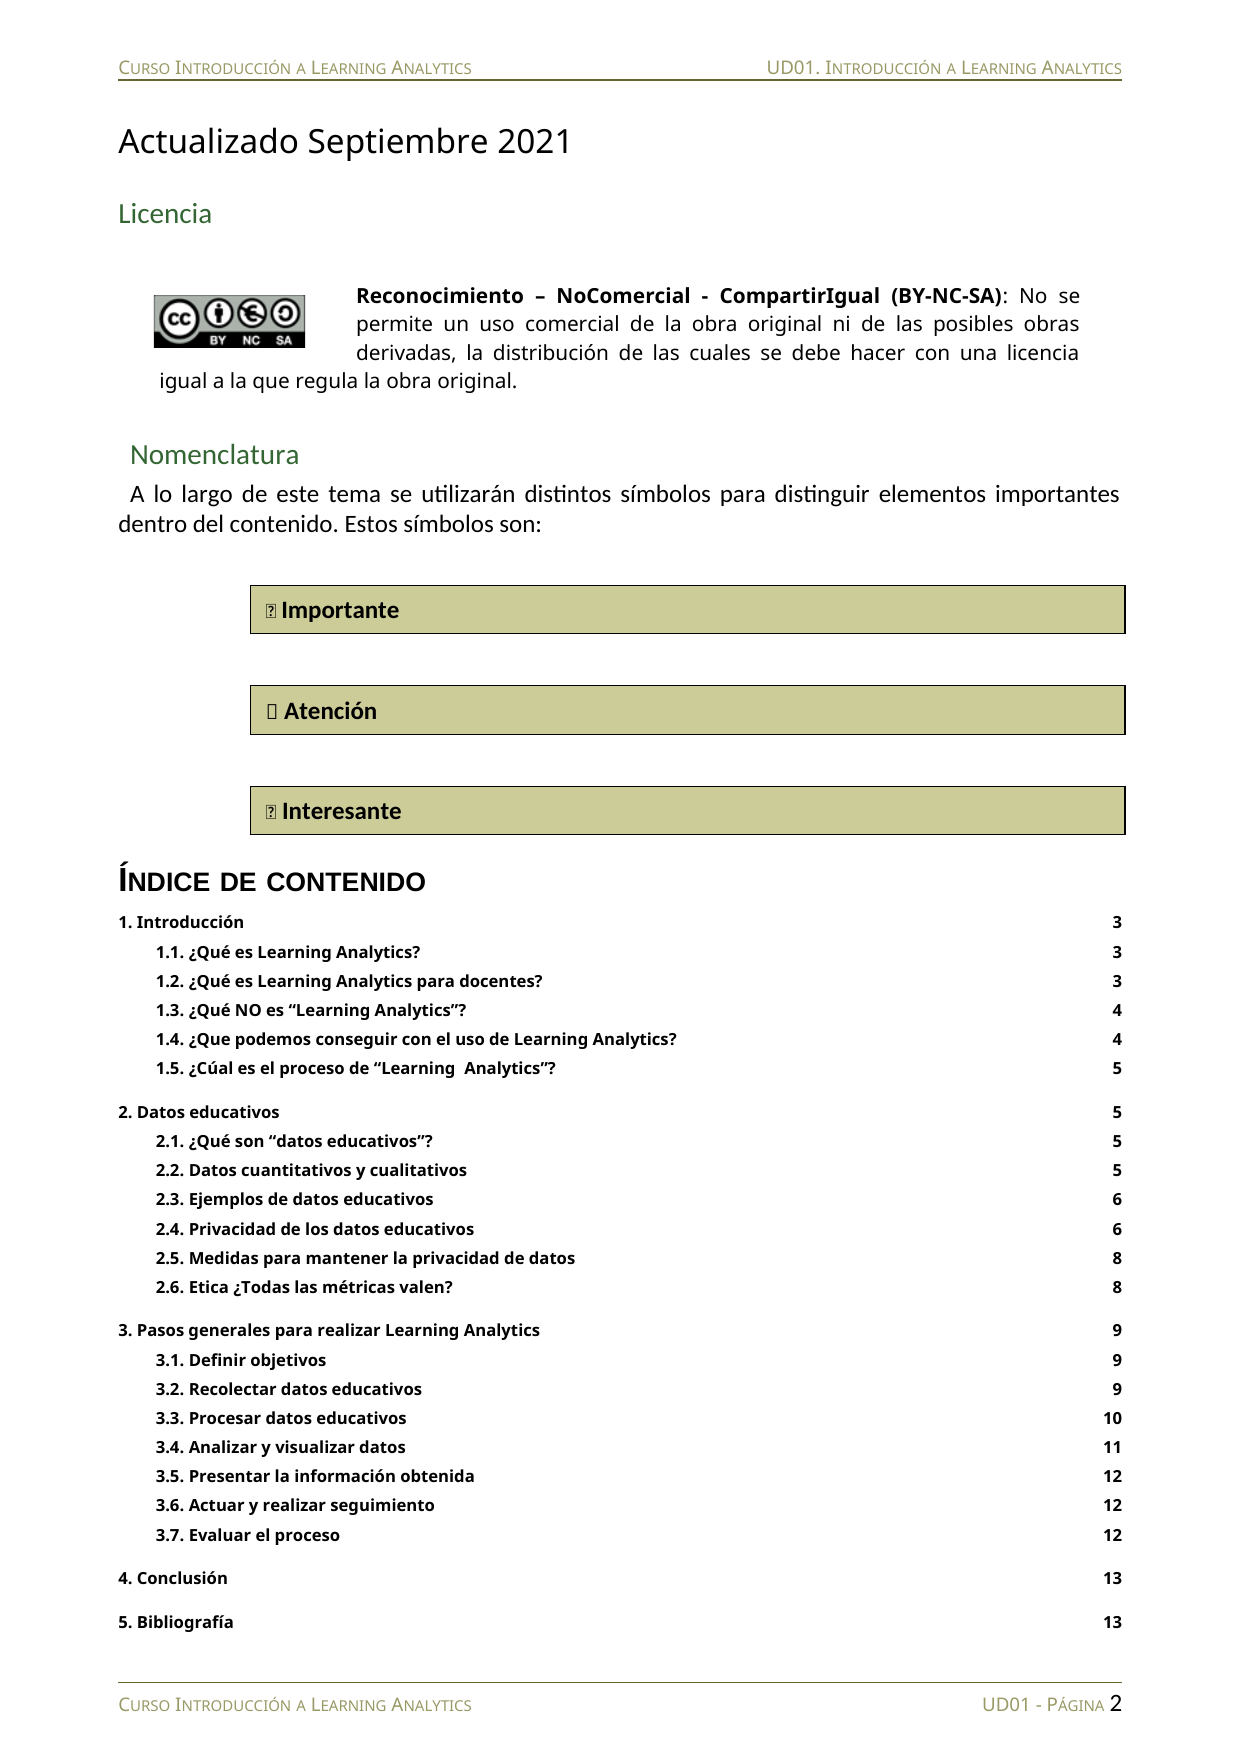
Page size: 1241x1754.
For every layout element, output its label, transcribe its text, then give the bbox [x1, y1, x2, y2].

text 3.2. Recolectar datos educativos 9 [156, 1377, 1122, 1400]
text A lo largo de este tema se utilizarán distintos símbolos para distinguir elementos importantes dentro del contenido. Estos símbolos son: [118, 478, 1122, 539]
picture [153, 295, 306, 348]
text 2.3. Ejemplos de datos educativos 6 [156, 1188, 1122, 1211]
text 1.1. ¿Qué es Learning Analytics? 3 [156, 940, 1122, 963]
text 2.5. Medidas para mantener la privacidad de datos 8 [156, 1246, 1122, 1269]
text 2.4. Privacidad de los datos educativos 6 [156, 1217, 1122, 1240]
text 3.1. Definir objetivos 9 [156, 1348, 1122, 1371]
text 📖 Importante [251, 586, 1124, 633]
text 3.6. Actuar y realizar seguimiento 12 [156, 1494, 1122, 1517]
text 2.6. Etica ¿Todas las métricas valen? 8 [156, 1275, 1122, 1298]
text 5. Bibliografía 13 [118, 1610, 1122, 1633]
text 1.4. ¿Que podemos conseguir con el uso de Learning Analytics? 4 [156, 1028, 1122, 1050]
text 1.2. ¿Qué es Learning Analytics para docentes? 3 [156, 969, 1122, 992]
text 3. Pasos generales para realizar Learning Analytics 9 [118, 1319, 1122, 1342]
text 💬 Interesante [251, 787, 1124, 834]
text 1.3. ¿Qué NO es “Learning Analytics”? 4 [156, 998, 1122, 1021]
text Licencia [118, 196, 1122, 231]
text Nomenclatura [118, 436, 1122, 472]
text 1. Introducción 3 [118, 911, 1122, 934]
text 3.7. Evaluar el proceso 12 [156, 1523, 1122, 1546]
text 2.1. ¿Qué son “datos educativos”? 5 [156, 1129, 1122, 1152]
text 2. Datos educativos 5 [118, 1100, 1122, 1123]
text 3.3. Procesar datos educativos 10 [156, 1406, 1122, 1429]
text 4. Conclusión 13 [118, 1567, 1122, 1589]
text Actualizado Septiembre 2021 [118, 118, 1122, 163]
text 3.5. Presentar la información obtenida 12 [156, 1465, 1122, 1487]
text 3.4. Analizar y visualizar datos 11 [156, 1436, 1122, 1458]
text 2.2. Datos cuantitativos y cualitativos 5 [156, 1159, 1122, 1181]
text 1.5. ¿Cúal es el proceso de “Learning Analytics”? 5 [156, 1057, 1122, 1079]
text Índice de contenido [118, 860, 1122, 898]
text Reconocimiento – NoComercial - CompartirIgual (BY-NC-SA): No se permite un uso comercial de la obra original ni de las posibles obras derivadas, la distribución de las cuales se debe hacer con una licencia igual a la que regula la obra original. [159, 281, 1080, 395]
text ❕ Atención [251, 686, 1124, 734]
